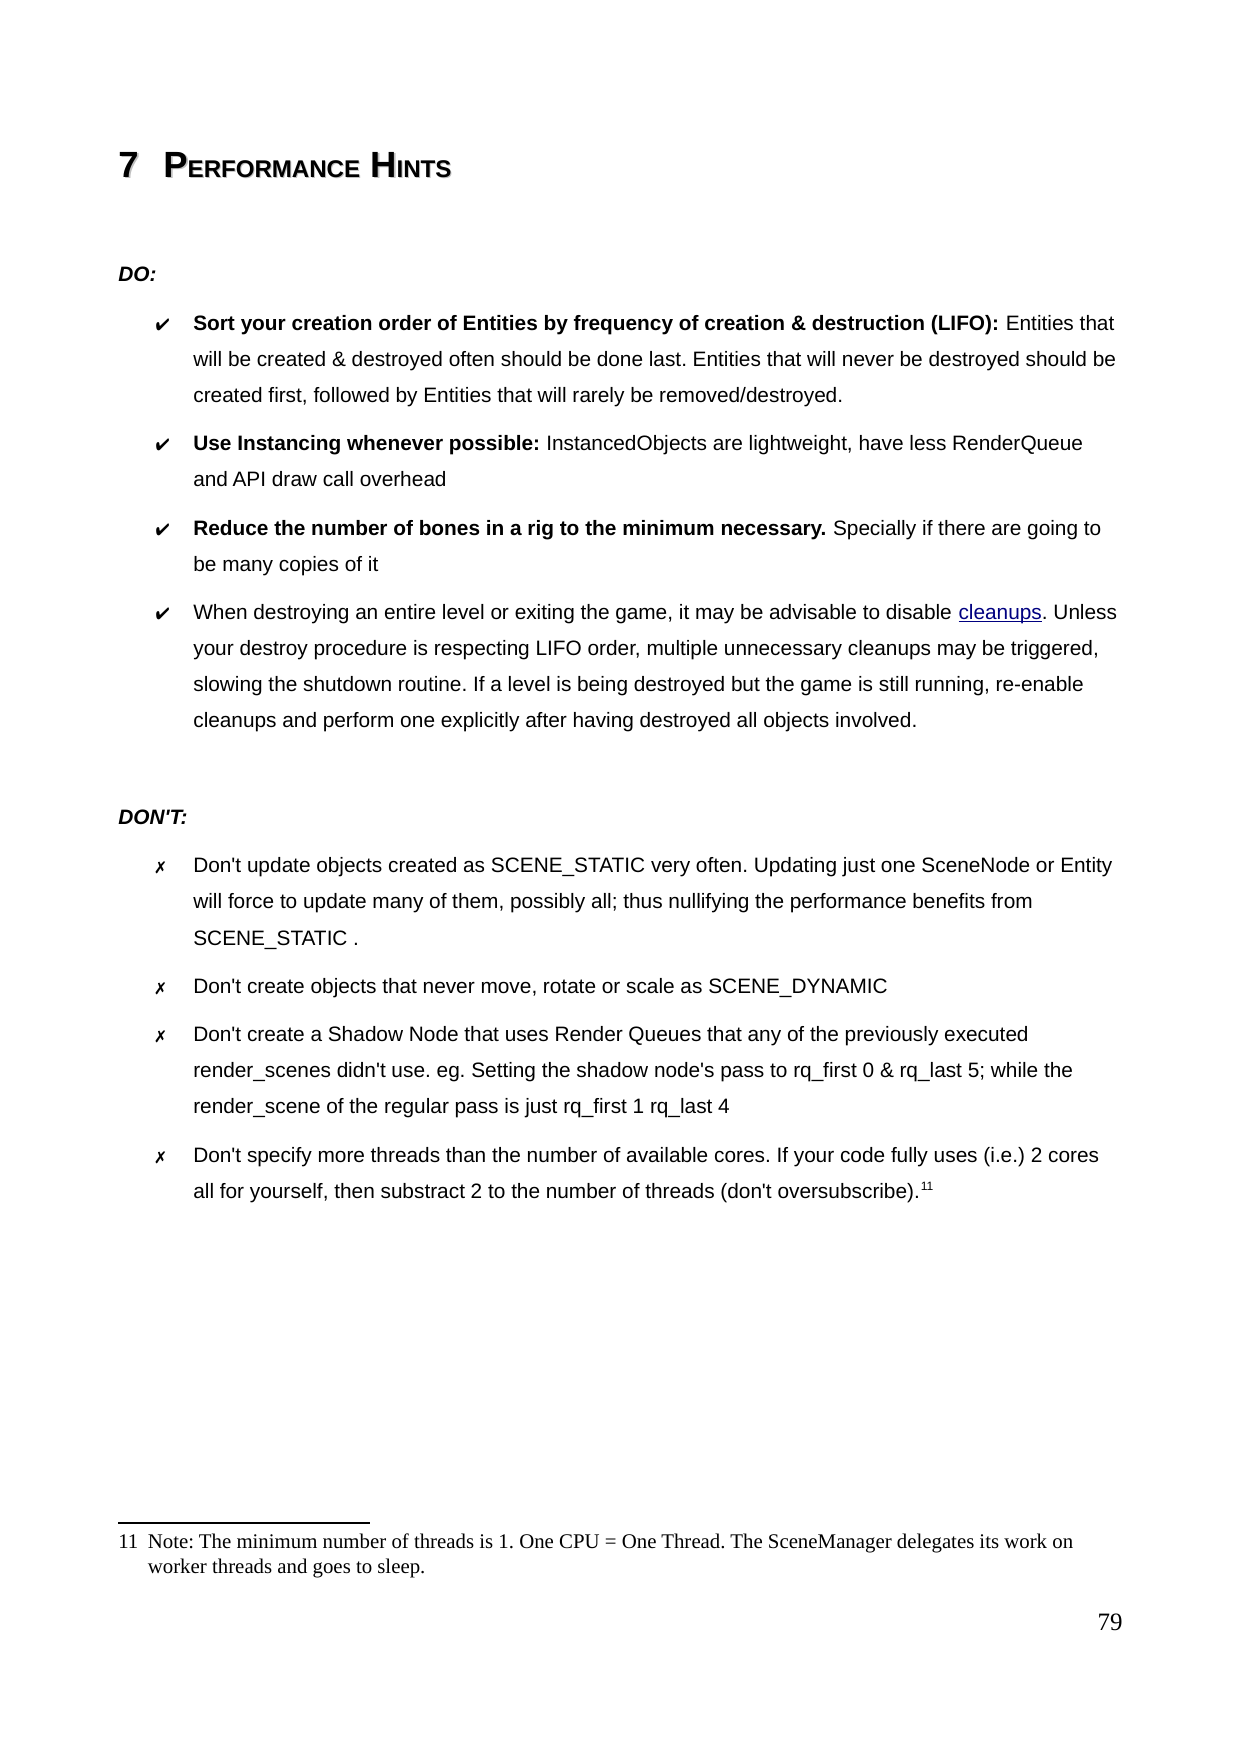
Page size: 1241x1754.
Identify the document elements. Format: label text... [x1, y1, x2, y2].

list Don't update objects created as SCENE_STATIC very often. Updating just one SceneNode or Entity will force to update many of them, possibly all; thus nullifying the performance benefits from SCENE_STATIC . [156, 853, 1122, 949]
list Use Instancing whenever possible: InstancedObjects are lightweight, have less RenderQueue and API draw call overhead [156, 431, 1122, 491]
text DON'T: [118, 805, 1122, 829]
list Reduce the number of bones in a rig to the minimum necessary. Specially if there are going to be many copies of it [156, 516, 1122, 576]
list When destroying an entire level or exiting the game, it may be advisable to disable cleanups. Unless your destroy procedure is respecting LIFO order, multiple unnecessary cleanups may be triggered, slowing the shutdown routine. If a level is being destroyed but the game is still running, re-enable cleanups and perform one explicitly after having destroyed all objects involved. [156, 600, 1122, 732]
list Don't specify more threads than the number of available cores. If your code fully uses (i.e.) 2 cores all for yourself, then substract 2 to the number of threads (don't oversubscribe). [156, 1143, 1122, 1203]
list Sort your creation order of Entities by frequency of creation & destruction (LIFO): Entities that will be created & destroyed often should be done last. Entities that will never be destroyed should be created first, followed by Entities that will rarely be removed/destroyed. [156, 311, 1122, 407]
text DO: [118, 262, 1122, 286]
list Don't create objects that never move, rotate or scale as SCENE_DYNAMIC [156, 974, 1122, 998]
subtitle Performance Hints [118, 143, 1122, 185]
list Don't create a Shadow Node that uses Render Queues that any of the previously executed render_scenes didn't use. eg. Setting the shadow node's pass to rq_first 0 & rq_last 5; while the render_scene of the regular pass is just rq_first 1 rq_last 4 [156, 1022, 1122, 1118]
list Note: The minimum number of threads is 1. One CPU = One Thread. The SceneManager delegates its work on worker threads and goes to sleep. [118, 1529, 1122, 1578]
